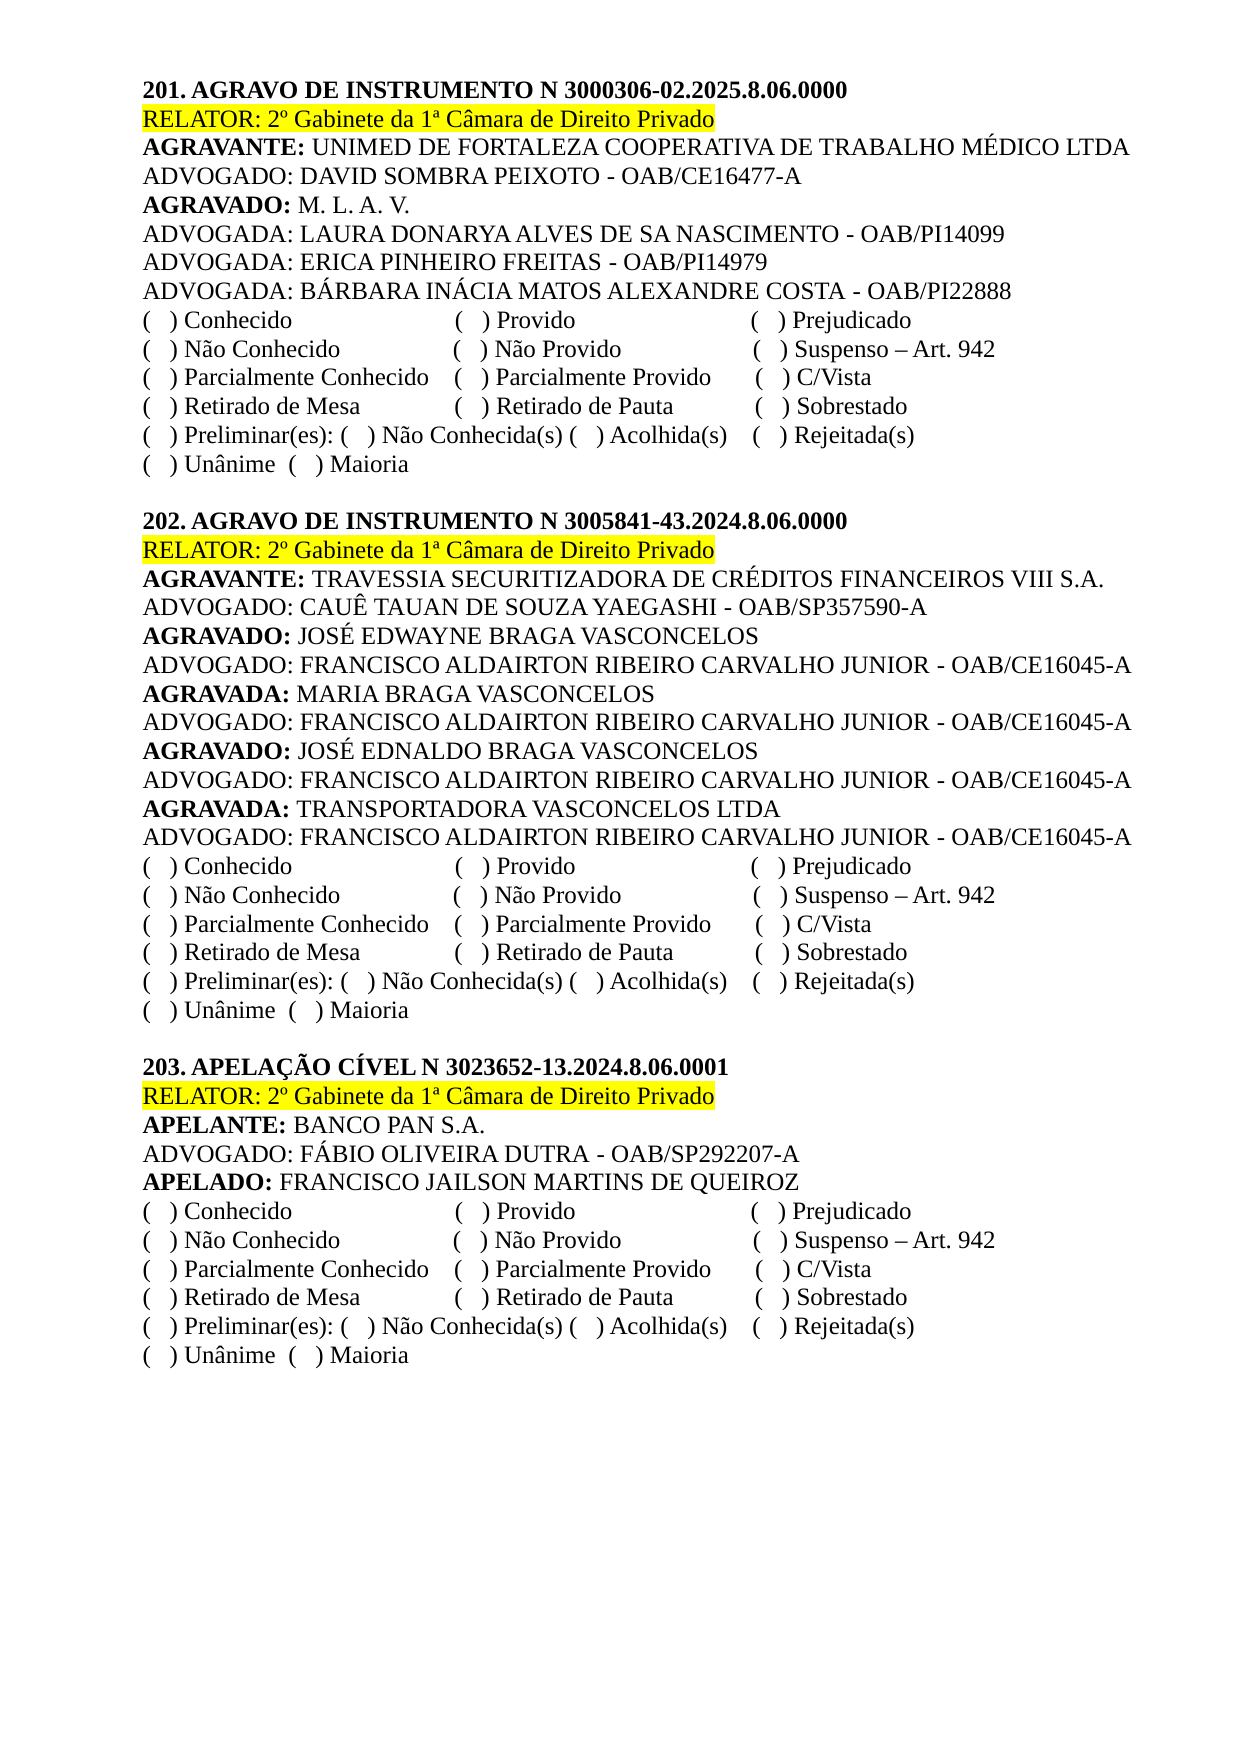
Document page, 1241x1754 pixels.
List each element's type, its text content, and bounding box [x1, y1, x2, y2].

text ( ) Retirado de Mesa ( ) Retirado de Pauta ( ) Sobrestado [142, 1282, 1141, 1311]
text ( ) Não Conhecido ( ) Não Provido ( ) Suspenso – Art. 942 [142, 334, 1141, 362]
text ( ) Unânime ( ) Maioria [142, 1340, 1141, 1426]
text ( ) Parcialmente Conhecido ( ) Parcialmente Provido ( ) C/Vista [142, 909, 1141, 937]
text ( ) Unânime ( ) Maioria 202. AGRAVO DE INSTRUMENTO N 3005841-43.2024.8.06.0000 RELATOR: 2º Gabinete da 1ª Câmara de Direito Privado AGRAVANTE: TRAVESSIA SECURITIZADORA DE CRÉDITOS FINANCEIROS VIII S.A. ADVOGADO: CAUÊ TAUAN DE SOUZA YAEGASHI - OAB/SP357590-A AGRAVADO: JOSÉ EDWAYNE BRAGA VASCONCELOS ADVOGADO: FRANCISCO ALDAIRTON RIBEIRO CARVALHO JUNIOR - OAB/CE16045-A AGRAVADA: MARIA BRAGA VASCONCELOS ADVOGADO: FRANCISCO ALDAIRTON RIBEIRO CARVALHO JUNIOR - OAB/CE16045-A AGRAVADO: JOSÉ EDNALDO BRAGA VASCONCELOS ADVOGADO: FRANCISCO ALDAIRTON RIBEIRO CARVALHO JUNIOR - OAB/CE16045-A AGRAVADA: TRANSPORTADORA VASCONCELOS LTDA ADVOGADO: FRANCISCO ALDAIRTON RIBEIRO CARVALHO JUNIOR - OAB/CE16045-A ( ) Conhecido ( ) Provido ( ) Prejudicado [142, 449, 1141, 880]
text 201. AGRAVO DE INSTRUMENTO N 3000306-02.2025.8.06.0000 RELATOR: 2º Gabinete da 1ª Câmara de Direito Privado AGRAVANTE: UNIMED DE FORTALEZA COOPERATIVA DE TRABALHO MÉDICO LTDA ADVOGADO: DAVID SOMBRA PEIXOTO - OAB/CE16477-A AGRAVADO: M. L. A. V. ADVOGADA: LAURA DONARYA ALVES DE SA NASCIMENTO - OAB/PI14099 ADVOGADA: ERICA PINHEIRO FREITAS - OAB/PI14979 ADVOGADA: BÁRBARA INÁCIA MATOS ALEXANDRE COSTA - OAB/PI22888 ( ) Conhecido ( ) Provido ( ) Prejudicado [142, 75, 1141, 334]
text ( ) Não Conhecido ( ) Não Provido ( ) Suspenso – Art. 942 [142, 880, 1141, 909]
text ( ) Parcialmente Conhecido ( ) Parcialmente Provido ( ) C/Vista [142, 1254, 1141, 1282]
text ( ) Preliminar(es): ( ) Não Conhecida(s) ( ) Acolhida(s) ( ) Rejeitada(s) [142, 420, 1141, 449]
text ( ) Retirado de Mesa ( ) Retirado de Pauta ( ) Sobrestado [142, 937, 1141, 966]
text ( ) Preliminar(es): ( ) Não Conhecida(s) ( ) Acolhida(s) ( ) Rejeitada(s) [142, 1311, 1141, 1340]
text ( ) Preliminar(es): ( ) Não Conhecida(s) ( ) Acolhida(s) ( ) Rejeitada(s) [142, 966, 1141, 995]
text ( ) Retirado de Mesa ( ) Retirado de Pauta ( ) Sobrestado [142, 391, 1141, 420]
text ( ) Não Conhecido ( ) Não Provido ( ) Suspenso – Art. 942 [142, 1225, 1141, 1254]
text ( ) Parcialmente Conhecido ( ) Parcialmente Provido ( ) C/Vista [142, 362, 1141, 391]
text ( ) Unânime ( ) Maioria 203. APELAÇÃO CÍVEL N 3023652-13.2024.8.06.0001 RELATOR: 2º Gabinete da 1ª Câmara de Direito Privado APELANTE: BANCO PAN S.A. ADVOGADO: FÁBIO OLIVEIRA DUTRA - OAB/SP292207-A APELADO: FRANCISCO JAILSON MARTINS DE QUEIROZ ( ) Conhecido ( ) Provido ( ) Prejudicado [142, 995, 1141, 1225]
